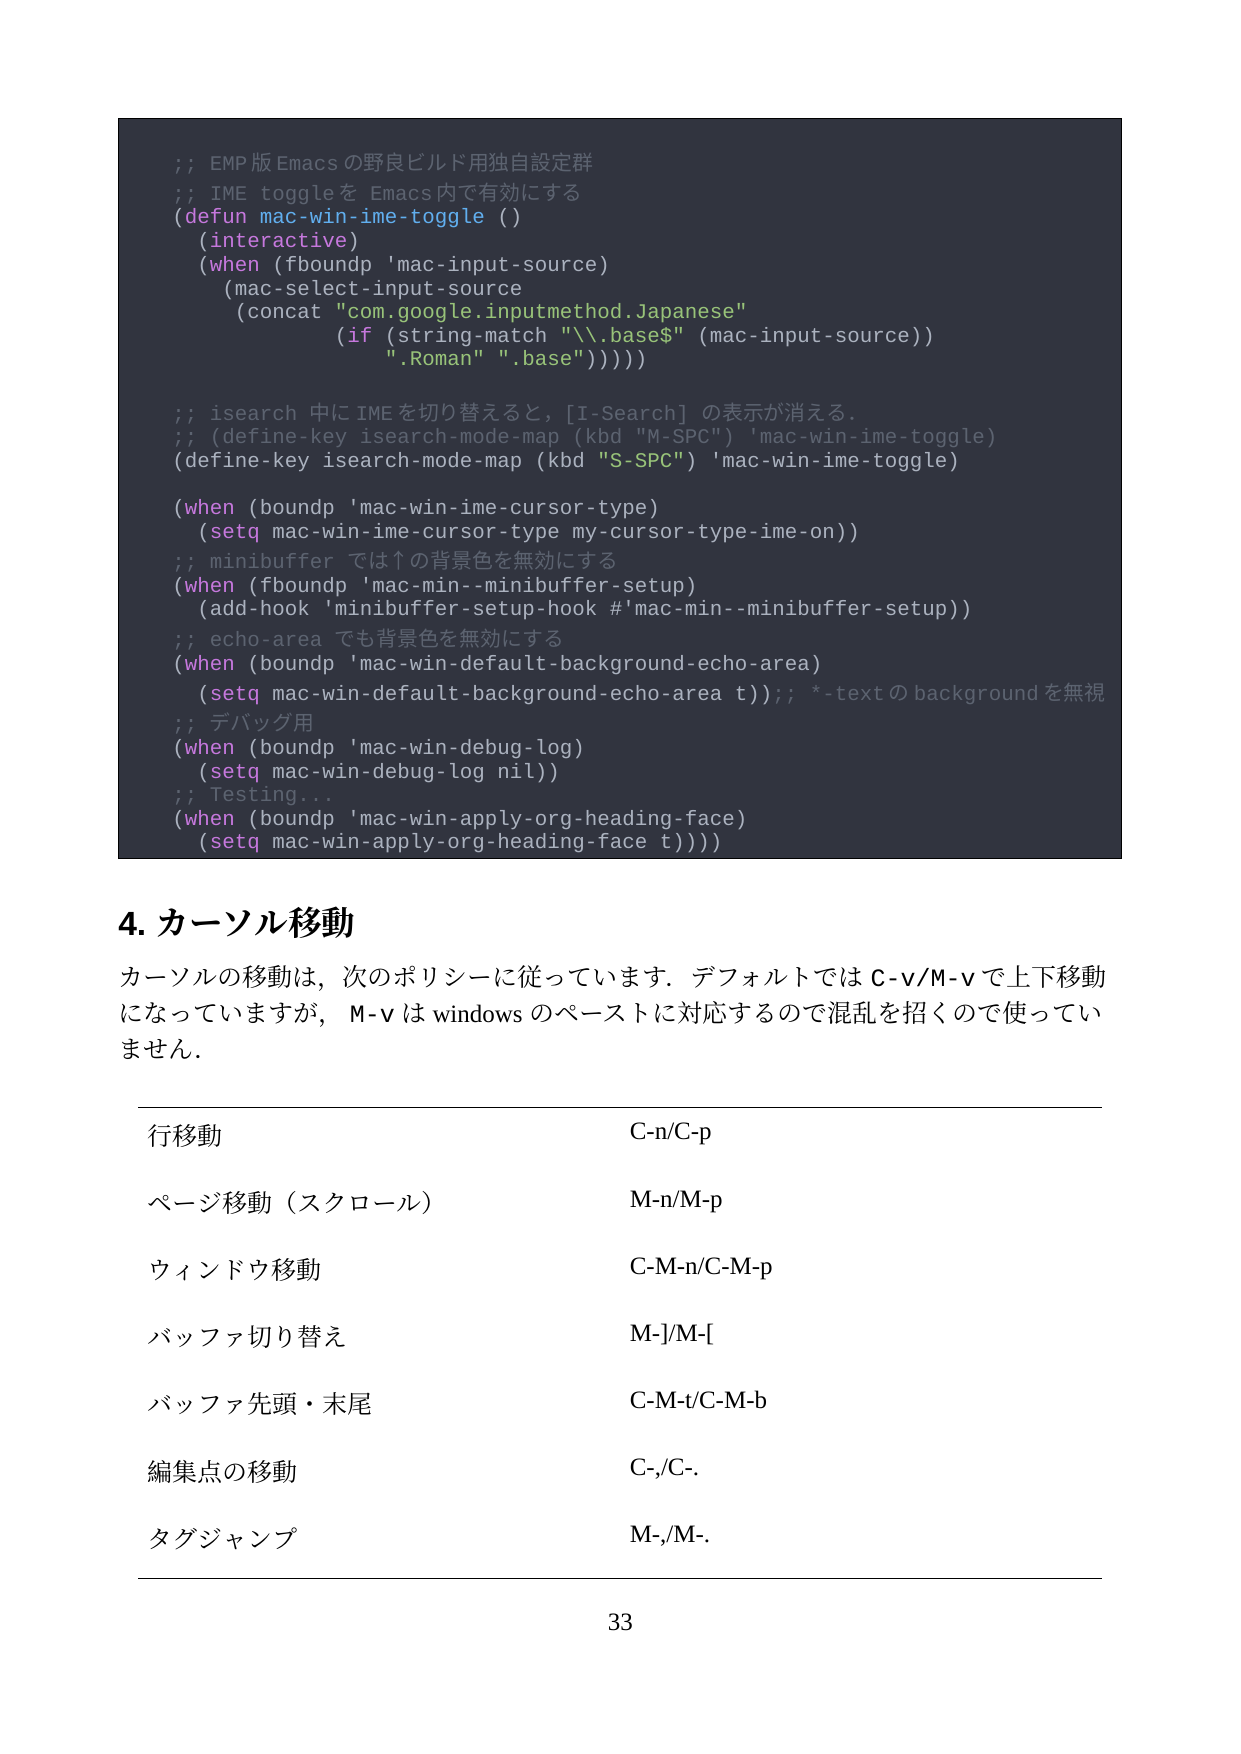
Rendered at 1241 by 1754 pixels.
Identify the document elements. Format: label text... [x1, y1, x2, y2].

table_cell M-,/M-. [620, 1510, 1102, 1577]
text (add-hook 'minibuffer-setup-hook #'mac-min--minibuffer-setup)) [119, 594, 1121, 618]
text (mac-select-input-source [119, 273, 1121, 297]
text ;; Testing... [119, 780, 1121, 804]
text (when (boundp 'mac-win-ime-cursor-type) [119, 493, 1121, 517]
table_cell バッファ切り替え [138, 1309, 620, 1376]
subtitle カーソル移動 [118, 897, 1122, 945]
text (when (boundp 'mac-win-debug-log) [119, 733, 1121, 757]
text ;; echo-area でも背景色を無効にする [119, 618, 1121, 648]
table_cell タグジャンプ [138, 1510, 620, 1577]
table_cell バッファ先頭・末尾 [138, 1376, 620, 1443]
text (setq mac-win-default-background-echo-area t));; *-textのbackgroundを無視 [119, 672, 1121, 703]
text ;; デバッグ用 [119, 703, 1121, 733]
table_cell M-n/M-p [620, 1174, 1102, 1241]
text (interactive) [119, 226, 1121, 250]
text (when (fboundp 'mac-input-source) [119, 250, 1121, 273]
table_cell 編集点の移動 [138, 1443, 620, 1510]
text ;; (define-key isearch-mode-map (kbd "M-SPC") 'mac-win-ime-toggle) [119, 422, 1121, 446]
text (when (boundp 'mac-win-apply-org-heading-face) [119, 804, 1121, 828]
table_cell C-M-n/C-M-p [620, 1241, 1102, 1309]
text ;; isearch 中にIMEを切り替えると，[I-Search] の表示が消える． [119, 392, 1121, 422]
table_cell ページ移動（スクロール） [138, 1174, 620, 1241]
table_cell C-,/C-. [620, 1443, 1102, 1510]
text (setq mac-win-debug-log nil)) [119, 757, 1121, 780]
text (when (boundp 'mac-win-default-background-echo-area) [119, 648, 1121, 672]
text (concat "com.google.inputmethod.Japanese" [119, 297, 1121, 321]
table_header 行移動 [138, 1108, 620, 1174]
text ".Roman" ".base"))))) [119, 344, 1121, 368]
text (define-key isearch-mode-map (kbd "S-SPC") 'mac-win-ime-toggle) [119, 446, 1121, 469]
text (if (string-match "\\.base$" (mac-input-source)) [119, 321, 1121, 344]
text (setq mac-win-apply-org-heading-face t)))) [119, 828, 1121, 858]
table_header C-n/C-p [620, 1108, 1102, 1174]
text ;; minibuffer では↑の背景色を無効にする [119, 540, 1121, 571]
text ;; EMP版Emacsの野良ビルド用独自設定群 [119, 142, 1121, 172]
text (when (fboundp 'mac-min--minibuffer-setup) [119, 571, 1121, 594]
table_cell ウィンドウ移動 [138, 1241, 620, 1309]
table_cell C-M-t/C-M-b [620, 1376, 1102, 1443]
text カーソルの移動は，次のポリシーに従っています．デフォルトでは C-v/M-v で上下移動になっていますが， M-v は windows のペーストに対応するので混乱を招くので使っていません． [118, 957, 1122, 1094]
table_cell M-]/M-[ [620, 1309, 1102, 1376]
text (setq mac-win-ime-cursor-type my-cursor-type-ime-on)) [119, 517, 1121, 540]
text ;; IME toggleを Emacs内で有効にする [119, 172, 1121, 203]
text (defun mac-win-ime-toggle () [119, 203, 1121, 226]
